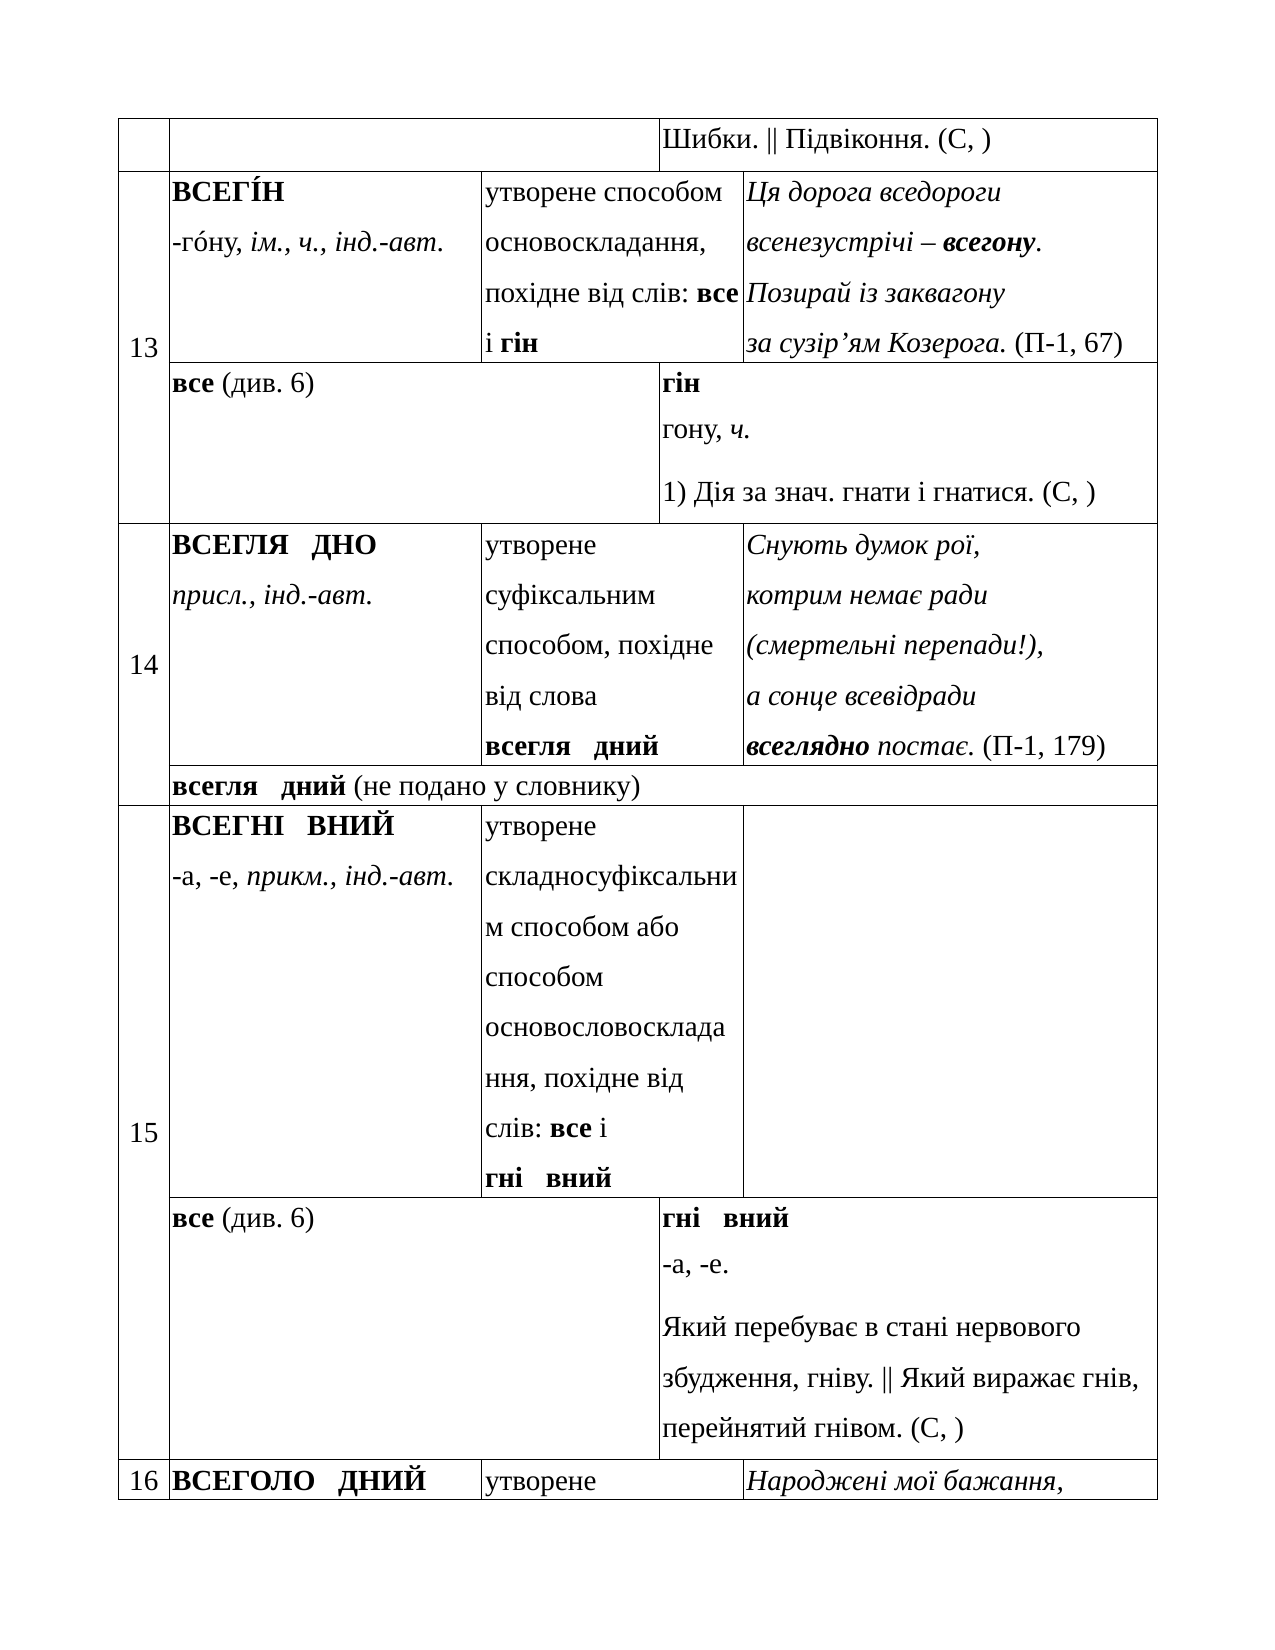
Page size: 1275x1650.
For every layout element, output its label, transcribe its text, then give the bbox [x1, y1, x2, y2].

table_cell 15 [119, 806, 169, 1459]
table_cell все (див. 6) [170, 1198, 659, 1459]
table_cell всеглядний (не подано у словнику) [170, 766, 1157, 805]
table_cell все (див. 6) [170, 363, 659, 523]
table_cell [744, 806, 1157, 1197]
table_cell Всегíн -гóну, ім., ч., інд.-авт. [170, 172, 481, 362]
table_cell 13 [119, 172, 169, 523]
table_cell Шибки. || Підвіконня. (С, ) [660, 119, 1157, 171]
table_cell Народжені мої бажання, [744, 1460, 1157, 1499]
table_cell 14 [119, 524, 169, 805]
table_cell гнівний -а, -е. Який перебуває в стані нервового збудження, гніву. || Який виражає гнів, перейнятий гнівом. (С, ) [660, 1198, 1157, 1459]
table_cell 16 [119, 1460, 169, 1499]
table_cell утворене суфіксальним способом, похідне від слова всеглядний [482, 524, 743, 764]
table_cell Всеглядно присл., інд.-авт. [170, 524, 481, 764]
table_cell [170, 119, 659, 171]
table_cell утворене [482, 1460, 743, 1499]
table_cell ВсегнІвний -а, -е, прикм., інд.-авт. [170, 806, 481, 1197]
table_cell [119, 119, 169, 171]
table_cell утворене складносуфіксальним способом або способом основословоскладання, похідне від слів: все і гнівний [482, 806, 743, 1197]
table_cell гін гону, ч. 1) Дія за знач. гнати і гнатися. (С, ) [660, 363, 1157, 523]
table_cell Снують думок рої, котрим немає ради (смертельні перепади!), а сонце всевідради всеглядно постає. (П‑1, 179) [744, 524, 1157, 764]
table_cell Ця дорога вседороги всенезустрічі – всегону. Позирай із заквагону за сузір’ям Козерога. (П‑1, 67) [744, 172, 1157, 362]
table_cell утворене способом основоскладання, похідне від слів: все і гін [482, 172, 743, 362]
table_cell ВсеголОдний [170, 1460, 481, 1499]
